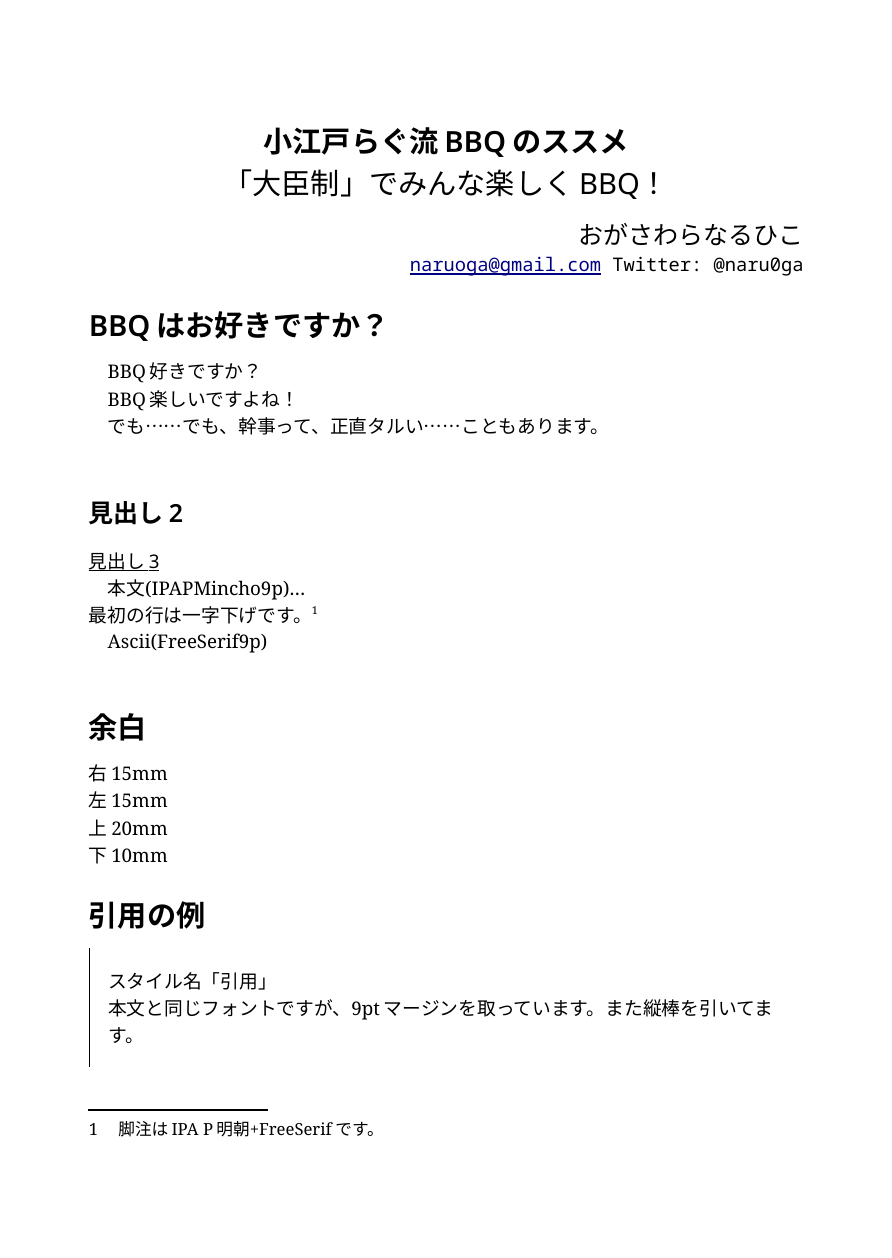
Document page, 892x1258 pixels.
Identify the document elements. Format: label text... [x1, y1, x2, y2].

text BBQ楽しいですよね！ [88, 384, 803, 411]
text 本文(IPAPMincho9p)… 最初の行は一字下げです。 [88, 574, 803, 628]
text 脚注はIPA P明朝+FreeSerifです。 [88, 1116, 803, 1140]
text でも……でも、幹事って、正直タルい……こともあります。 [88, 411, 803, 438]
subtitle BBQはお好きですか？ [88, 302, 803, 344]
text Ascii(FreeSerif9p) [88, 628, 803, 654]
title 小江戸らぐ流BBQのススメ [88, 118, 803, 161]
subtitle 見出し2 [88, 494, 803, 530]
text BBQ好きですか？ [88, 357, 803, 384]
text 右15mm 左15mm 上20mm 下10mm [88, 759, 803, 868]
text おがさわらなるひこ [88, 215, 803, 252]
text スタイル名「引用」 [88, 947, 803, 993]
subtitle 余白 [88, 704, 803, 746]
subtitle 「大臣制」でみんな楽しくBBQ！ [88, 161, 803, 203]
text naruoga@gmail.com Twitter: @naru0ga [88, 252, 803, 277]
text 本文と同じフォントですが、9ptマージンを取っています。また縦棒を引いてます。 [90, 993, 803, 1067]
subtitle 見出し3 [88, 547, 803, 574]
subtitle 引用の例 [88, 893, 803, 935]
